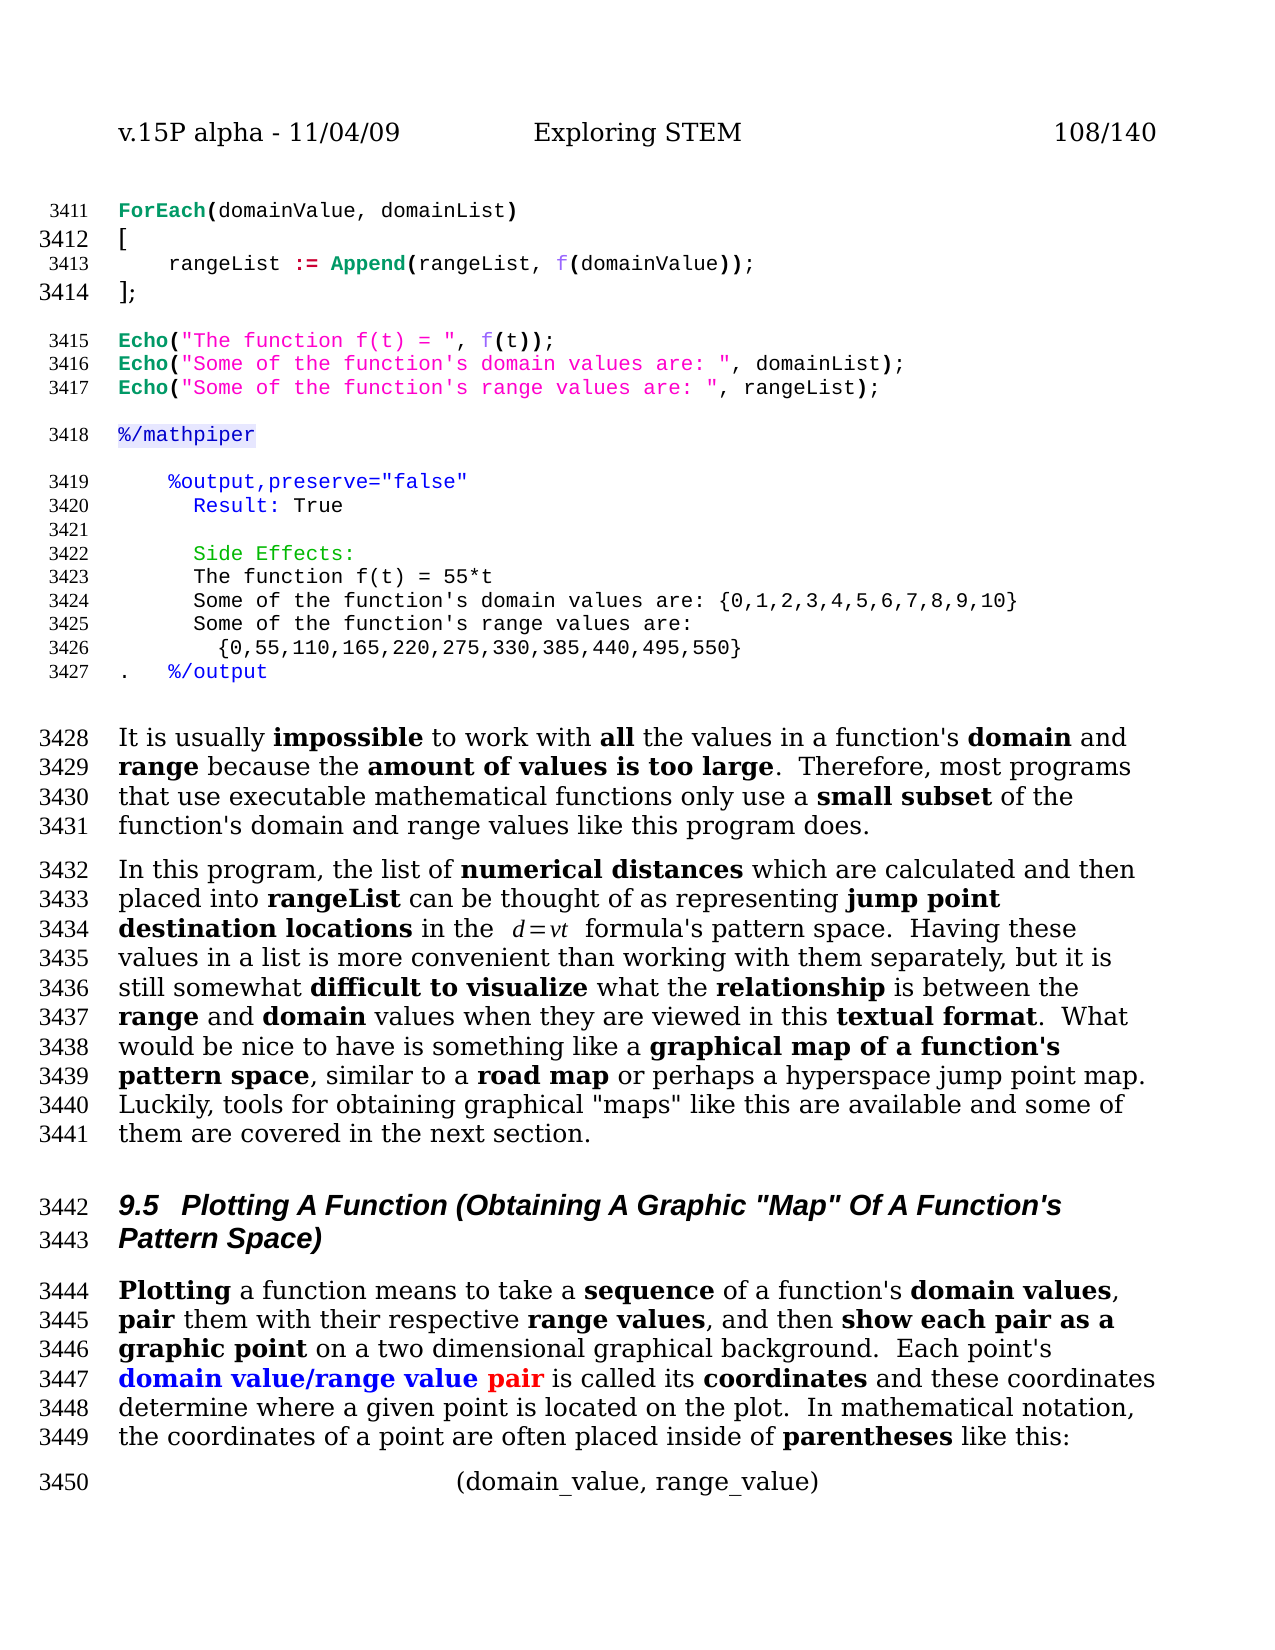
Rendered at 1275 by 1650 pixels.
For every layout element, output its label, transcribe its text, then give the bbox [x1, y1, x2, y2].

text Echo("Some of the function's domain values are: ", domainList); [118, 353, 1157, 377]
text Some of the function's range values are: [118, 613, 1157, 637]
text %/mathpiper [118, 424, 1157, 448]
text Side Effects: [118, 542, 1157, 566]
text [ [118, 224, 1157, 253]
text The function f(t) = 55*t [118, 566, 1157, 590]
text It is usually impossible to work with all the values in a function's domain and range because the amount of values is too large. Therefore, most programs that use executable mathematical functions only use a small subset of the function's domain and range values like this program does. [118, 723, 1157, 840]
text rangeList := Append(rangeList, f(domainValue)); [118, 253, 1157, 277]
text {0,55,110,165,220,275,330,385,440,495,550} [118, 637, 1157, 661]
text Echo("Some of the function's range values are: ", rangeList); [118, 377, 1157, 401]
text Plotting a function means to take a sequence of a function's domain values, pair them with their respective range values, and then show each pair as a graphic point on a two dimensional graphical background. Each point's domain value/range value pair is called its coordinates and these coordinates determine where a given point is located on the plot. In mathematical notation, the coordinates of a point are often placed inside of parentheses like this: [118, 1276, 1157, 1452]
text In this program, the list of numerical distances which are calculated and then placed into rangeList can be thought of as representing jump point destination locations in theformula's pattern space. Having these values in a list is more convenient than working with them separately, but it is still somewhat difficult to visualize what the relationship is between the range and domain values when they are viewed in this textual format. What would be nice to have is something like a graphical map of a function's pattern space, similar to a road map or perhaps a hyperspace jump point map. Luckily, tools for obtaining graphical "maps" like this are available and some of them are covered in the next section. [118, 855, 1157, 1149]
text Echo("The function f(t) = ", f(t)); [118, 330, 1157, 353]
text (domain_value, range_value) [118, 1467, 1157, 1496]
text . %/output [118, 661, 1157, 684]
text ForEach(domainValue, domainList) [118, 200, 1157, 224]
text %output,preserve="false" [118, 472, 1157, 495]
text Result: True [118, 495, 1157, 519]
text Some of the function's domain values are: {0,1,2,3,4,5,6,7,8,9,10} [118, 590, 1157, 613]
text ]; [118, 277, 1157, 306]
subtitle Plotting A Function (Obtaining A Graphic "Map" Of A Function's Pattern Space) [118, 1188, 1157, 1255]
